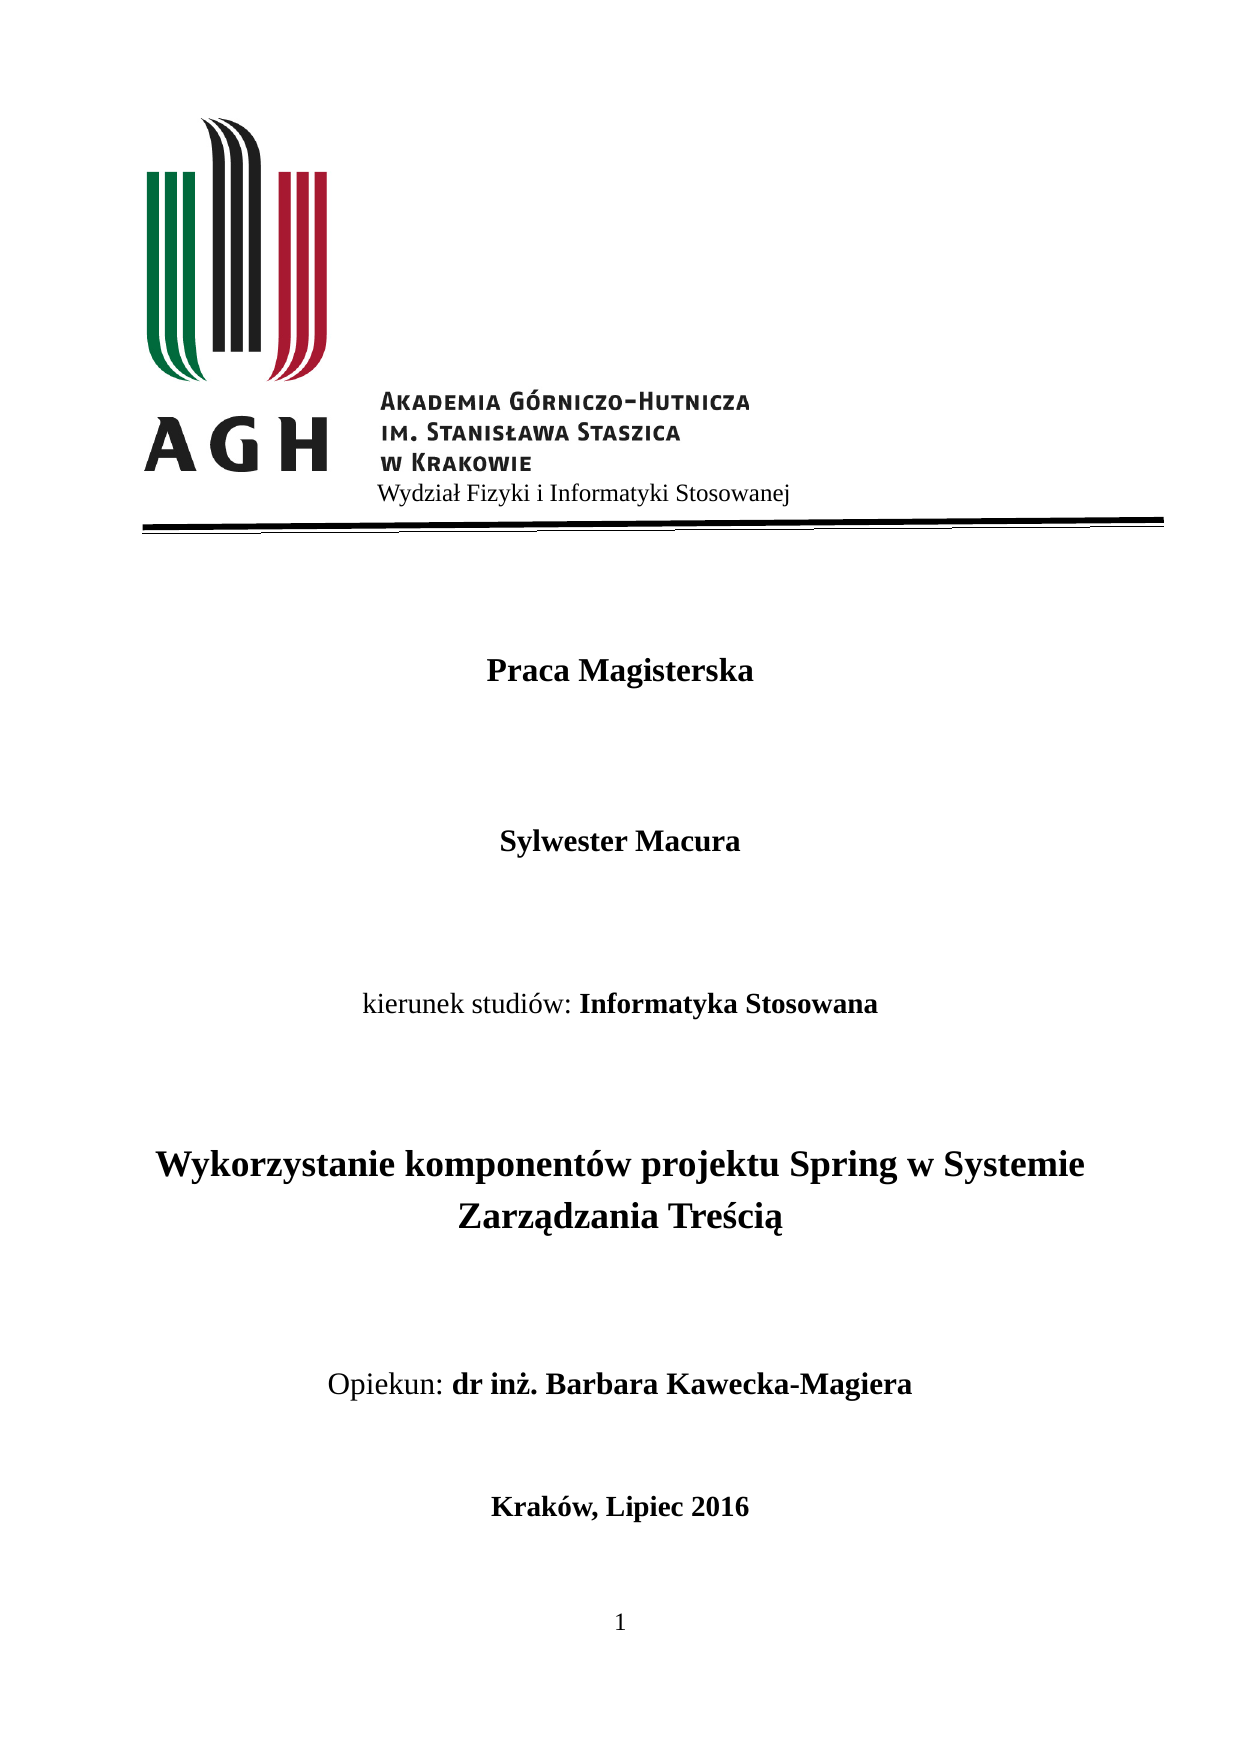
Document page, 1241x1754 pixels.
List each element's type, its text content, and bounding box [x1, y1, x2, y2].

text Wykorzystanie komponentów projektu Spring w Systemie Zarządzania Treścią [118, 1141, 1122, 1236]
text Opiekun: dr inż. Barbara Kawecka-Magiera [118, 1365, 1122, 1401]
text Kraków, Lipiec 2016 [118, 1489, 1122, 1522]
text Wydział Fizyki i Informatyki Stosowanej [118, 472, 1122, 507]
text kierunek studiów: Informatyka Stosowana [118, 986, 1122, 1020]
picture [144, 118, 749, 472]
text Sylwester Macura [118, 822, 1122, 858]
text Praca Magisterska [118, 650, 1122, 688]
